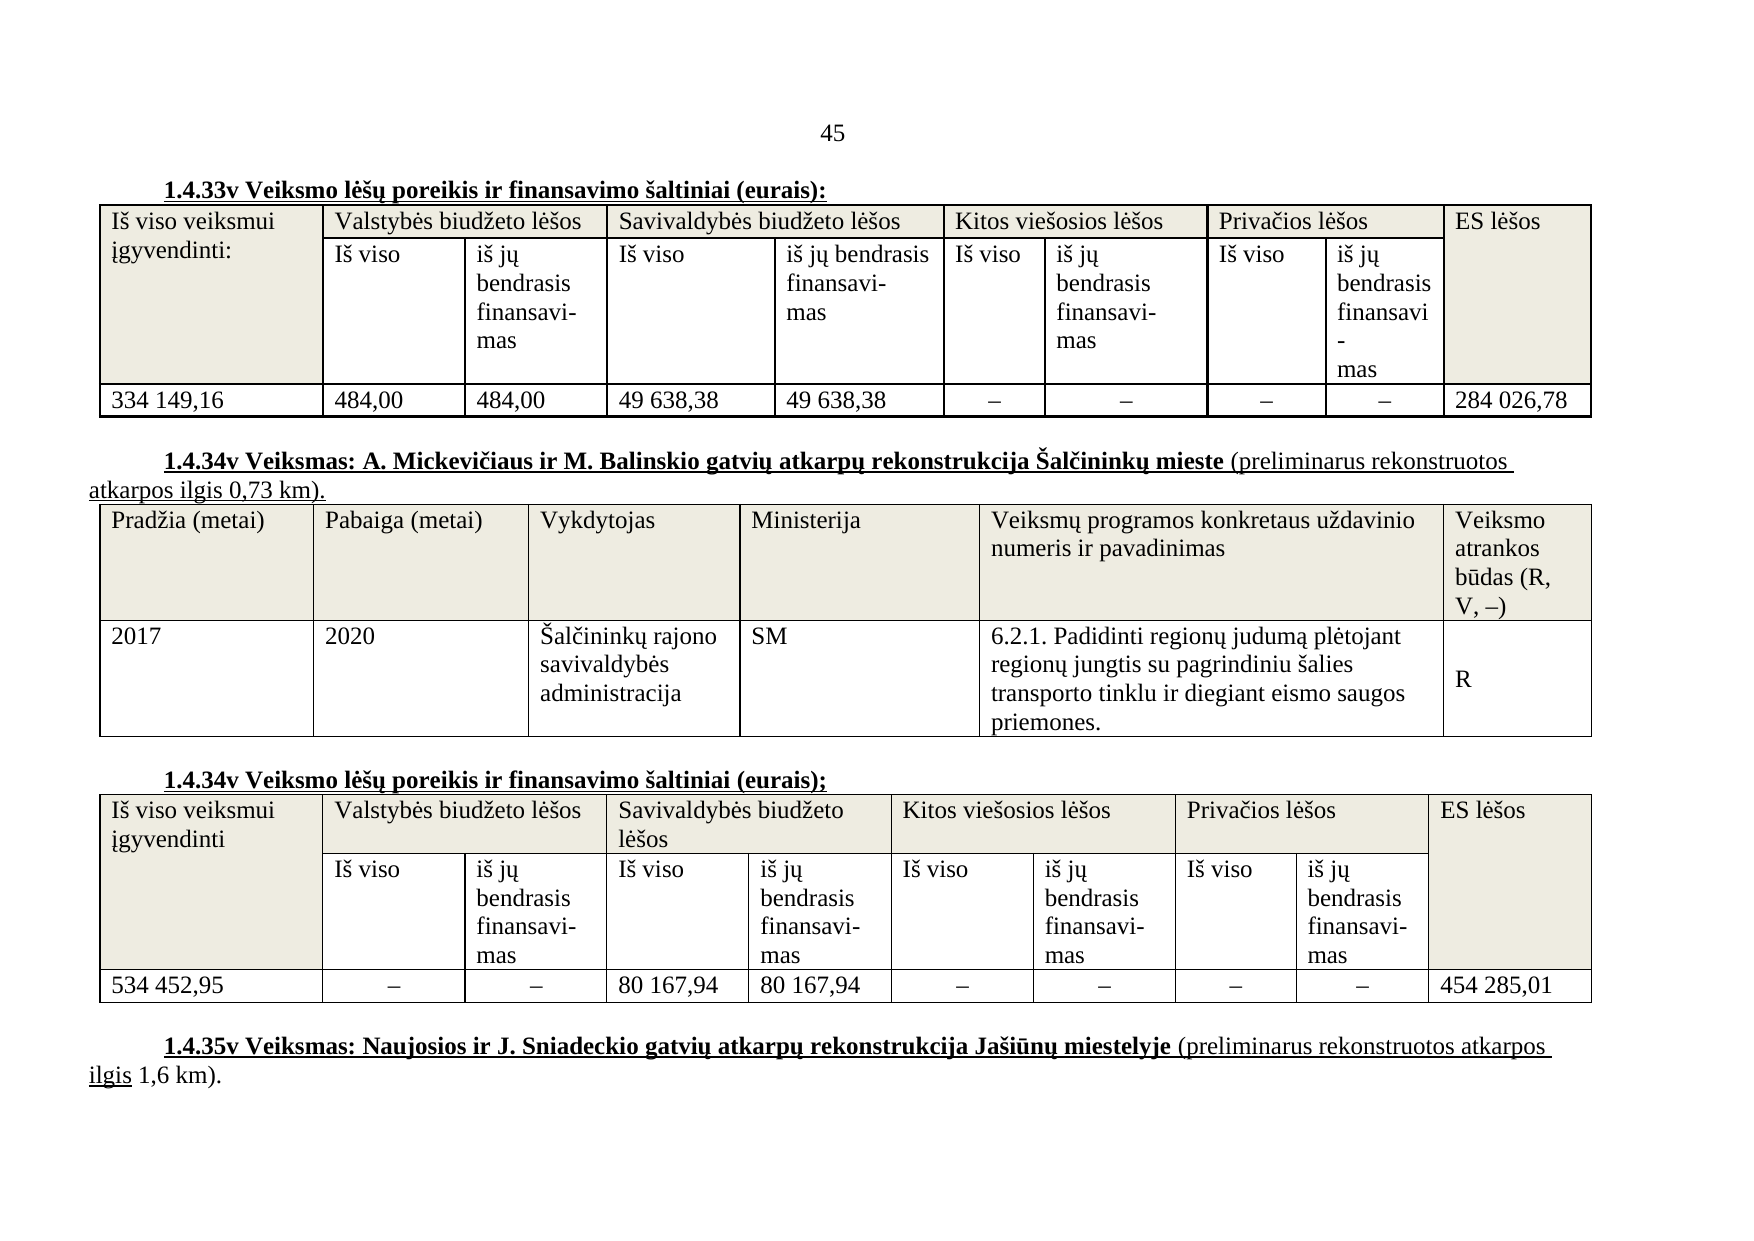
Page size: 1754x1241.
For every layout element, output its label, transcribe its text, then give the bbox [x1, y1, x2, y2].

table_header Valstybės biudžeto lėšos [323, 795, 606, 853]
table_cell – [1046, 385, 1206, 415]
table_header Pradžia (metai) [101, 505, 313, 620]
table_cell – [1176, 970, 1296, 1002]
table_cell Iš viso [324, 239, 464, 383]
table_cell – [892, 970, 1033, 1002]
table_header Privačios lėšos [1176, 795, 1428, 853]
table_cell iš jų bendrasis finansavi- mas [749, 854, 891, 969]
table_cell iš jų bendrasis finansavi- mas [1034, 854, 1175, 969]
table_cell Iš viso [1176, 854, 1296, 969]
table_cell iš jų bendrasis finansavi- mas [1046, 239, 1206, 383]
table_header Iš viso veiksmui įgyvendinti: [101, 206, 322, 383]
table_cell Iš viso [323, 854, 464, 969]
table_cell 80 167,94 [607, 970, 748, 1002]
table_cell 49 638,38 [608, 385, 774, 415]
table_cell 2020 [314, 621, 528, 736]
table_cell 484,00 [466, 385, 606, 415]
table_cell – [323, 970, 464, 1002]
table_cell – [1034, 970, 1175, 1002]
table_header ES lėšos [1445, 206, 1590, 383]
table_cell Iš viso [1209, 239, 1325, 383]
table_header Ministerija [741, 505, 979, 620]
table_cell 334 149,16 [101, 385, 322, 415]
table_header Privačios lėšos [1209, 206, 1443, 237]
table_cell 80 167,94 [749, 970, 891, 1002]
table_cell – [466, 970, 606, 1002]
text 1.4.34v Veiksmas: A. Mickevičiaus ir M. Balinskio gatvių atkarpų rekonstrukcija Šalčininkų mieste (preliminarus rekonstruotos atkarpos ilgis 0,73 km). [89, 446, 1577, 504]
table_cell Šalčininkų rajono savivaldybės administracija [529, 621, 739, 736]
table_header Kitos viešosios lėšos [892, 795, 1175, 853]
table_header Kitos viešosios lėšos [945, 206, 1206, 237]
table_header Valstybės biudžeto lėšos [324, 206, 606, 237]
text 1.4.33v Veiksmo lėšų poreikis ir finansavimo šaltiniai (eurais): [89, 176, 1577, 204]
table_cell 2017 [101, 621, 313, 736]
table_cell iš jų bendrasis finansavi- mas [466, 854, 606, 969]
table_header Savivaldybės biudžeto lėšos [607, 795, 891, 853]
text 1.4.34v Veiksmo lėšų poreikis ir finansavimo šaltiniai (eurais); [89, 766, 1577, 794]
table_header Iš viso veiksmui įgyvendinti [101, 795, 322, 969]
table_cell iš jų bendrasis finansavi- mas [466, 239, 606, 383]
table_cell 484,00 [324, 385, 464, 415]
table_cell Iš viso [945, 239, 1044, 383]
table_cell 49 638,38 [776, 385, 943, 415]
table_header ES lėšos [1429, 795, 1591, 969]
table_header Vykdytojas [529, 505, 739, 620]
table_cell – [1209, 385, 1325, 415]
table_cell – [945, 385, 1044, 415]
table_cell Iš viso [608, 239, 774, 383]
table_cell 284 026,78 [1445, 385, 1590, 415]
table_header Veiksmų programos konkretaus uždavinio numeris ir pavadinimas [980, 505, 1443, 620]
table_header Veiksmo atrankos būdas (R, V, –) [1444, 505, 1591, 620]
table_cell iš jų bendrasis finansavi- mas [1297, 854, 1428, 969]
text 1.4.35v Veiksmas: Naujosios ir J. Sniadeckio gatvių atkarpų rekonstrukcija Jašiūnų miestelyje (preliminarus rekonstruotos atkarpos ilgis 1,6 km). [89, 1031, 1577, 1089]
table_cell R [1444, 621, 1591, 736]
table_cell SM [741, 621, 979, 736]
table_cell – [1327, 385, 1443, 415]
table_cell 534 452,95 [101, 970, 322, 1002]
table_cell Iš viso [607, 854, 748, 969]
table_header Savivaldybės biudžeto lėšos [608, 206, 943, 237]
table_cell Iš viso [892, 854, 1033, 969]
table_header Pabaiga (metai) [314, 505, 528, 620]
table_cell – [1297, 970, 1428, 1002]
table_cell 454 285,01 [1429, 970, 1591, 1002]
table_cell iš jų bendrasis finansavi- mas [776, 239, 943, 383]
table_cell iš jų bendrasis finansavi- mas [1327, 239, 1443, 383]
table_cell 6.2.1. Padidinti regionų judumą plėtojant regionų jungtis su pagrindiniu šalies transporto tinklu ir diegiant eismo saugos priemones. [980, 621, 1443, 736]
